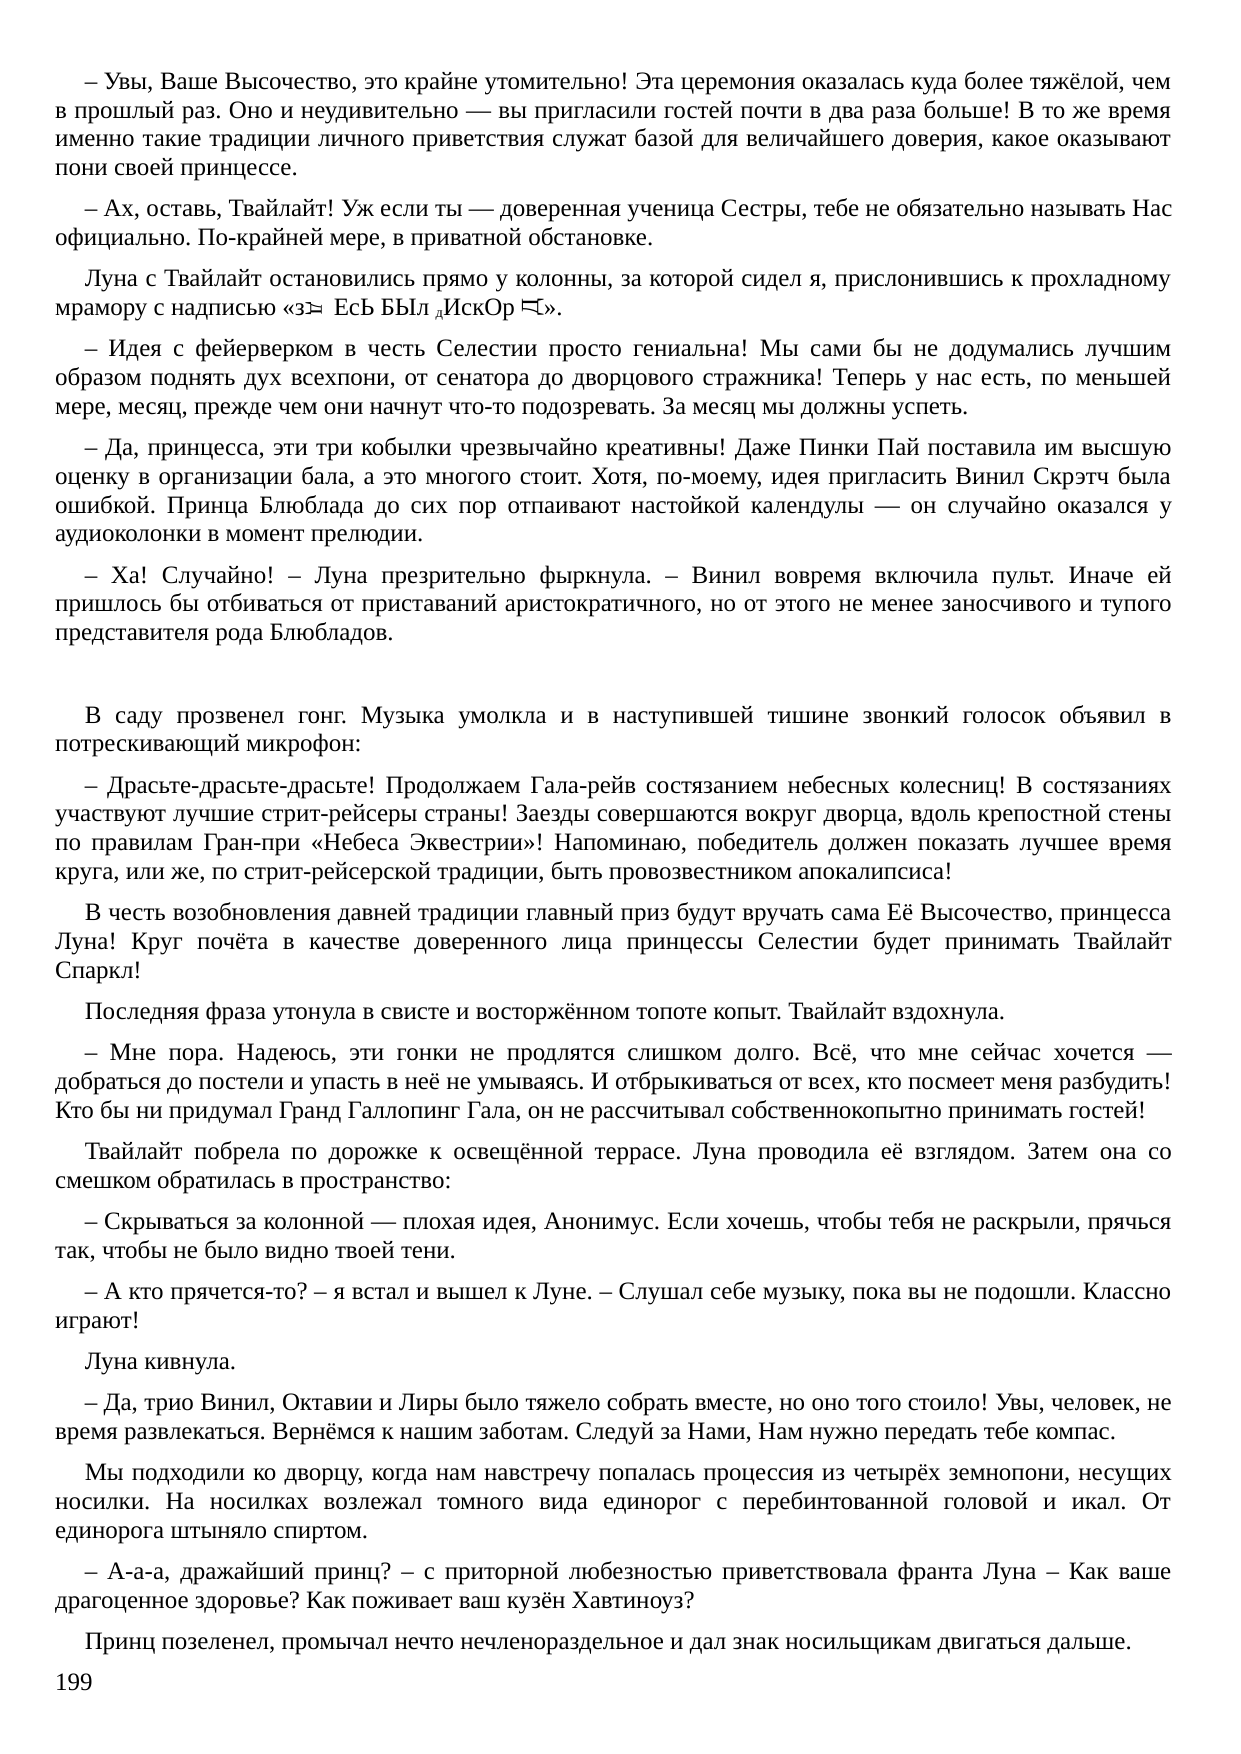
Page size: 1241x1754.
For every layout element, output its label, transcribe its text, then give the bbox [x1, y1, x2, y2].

text Мы подходили ко дворцу, когда нам навстречу попалась процессия из четырёх земнопони, несущих носилки. На носилках возлежал томного вида единорог с перебинтованной головой и икал. От единорога штыняло спиртом. [55, 1457, 1173, 1543]
text – А кто прячется-то? – я встал и вышел к Луне. – Слушал себе музыку, пока вы не подошли. Классно играют! [55, 1276, 1173, 1333]
text – Ха! Случайно! – Луна презрительно фыркнула. – Винил вовремя включила пульт. Иначе ей пришлось бы отбиваться от приставаний аристократичного, но от этого не менее заносчивого и тупого представителя рода Блюбладов. [55, 560, 1173, 646]
text – Драсьте-драсьте-драсьте! Продолжаем Гала-рейв состязанием небесных колесниц! В состязаниях участвуют лучшие стрит-рейсеры страны! Заезды совершаются вокруг дворца, вдоль крепостной стены по правилам Гран-при «Небеса Эквестрии»! Напоминаю, победитель должен показать лучшее время круга, или же, по стрит-рейсерской традиции, быть провозвестником апокалипсиса! [55, 770, 1173, 885]
text Твайлайт побрела по дорожке к освещённой террасе. Луна проводила её взглядом. Затем она со смешком обратилась в пространство: [55, 1136, 1173, 1193]
text Последняя фраза утонула в свисте и восторжённом топоте копыт. Твайлайт вздохнула. [55, 996, 1173, 1025]
text Принц позеленел, промычал нечто нечленораздельное и дал знак носильщикам двигаться дальше. [55, 1626, 1173, 1655]
text – Да, трио Винил, Октавии и Лиры было тяжело собрать вместе, но оно того стоило! Увы, человек, не время развлекаться. Вернёмся к нашим заботам. Следуй за Нами, Нам нужно передать тебе компас. [55, 1387, 1173, 1445]
text – Да, принцесса, эти три кобылки чрезвычайно креативны! Даже Пинки Пай поставила им высшую оценку в организации бала, а это многого стоит. Хотя, по-моему, идея пригласить Винил Скрэтч была ошибкой. Принца Блюблада до сих пор отпаивают настойкой календулы — он случайно оказался у аудиоколонки в момент прелюдии. [55, 432, 1173, 547]
text – Скрываться за колонной — плохая идея, Анонимус. Если хочешь, чтобы тебя не раскрыли, прячься так, чтобы не было видно твоей тени. [55, 1206, 1173, 1263]
text – Мне пора. Надеюсь, эти гонки не продлятся слишком долго. Всё, что мне сейчас хочется — добраться до постели и упасть в неё не умываясь. И отбрыкиваться от всех, кто посмеет меня разбудить! Кто бы ни придумал Гранд Галлопинг Гала, он не рассчитывал собственнокопытно принимать гостей! [55, 1037, 1173, 1123]
text – Ах, оставь, Твайлайт! Уж если ты — доверенная ученица Сестры, тебе не обязательно называть Нас официально. По-крайней мере, в приватной обстановке. [55, 193, 1173, 251]
text В честь возобновления давней традиции главный приз будут вручать сама Её Высочество, принцесса Луна! Круг почёта в качестве доверенного лица принцессы Селестии будет принимать Твайлайт Спаркл! [55, 897, 1173, 983]
text – Идея с фейерверком в честь Селестии просто гениальна! Мы сами бы не додумались лучшим образом поднять дух всехпони, от сенатора до дворцового стражника! Теперь у нас есть, по меньшей мере, месяц, прежде чем они начнут что-то подозревать. За месяц мы должны успеть. [55, 333, 1173, 420]
text Луна кивнула. [55, 1346, 1173, 1375]
text – Увы, Ваше Высочество, это крайне утомительно! Эта церемония оказалась куда более тяжёлой, чем в прошлый раз. Оно и неудивительно — вы пригласили гостей почти в два раза больше! В то же время именно такие традиции личного приветствия служат базой для величайшего доверия, какое оказывают пони своей принцессе. [55, 66, 1173, 181]
text В саду прозвенел гонг. Музыка умолкла и в наступившей тишине звонкий голосок объявил в потрескивающий микрофон: [55, 700, 1173, 757]
text – А-а-а, дражайший принц? – с приторной любезностью приветствовала франта Луна – Как ваше драгоценное здоровье? Как поживает ваш кузён Хавтиноуз? [55, 1556, 1173, 1613]
text Луна с Твайлайт остановились прямо у колонны, за которой сидел я, прислонившись к прохладному мрамору с надписью «здЕсЬ БЫл дИскОрД». [55, 263, 1173, 321]
